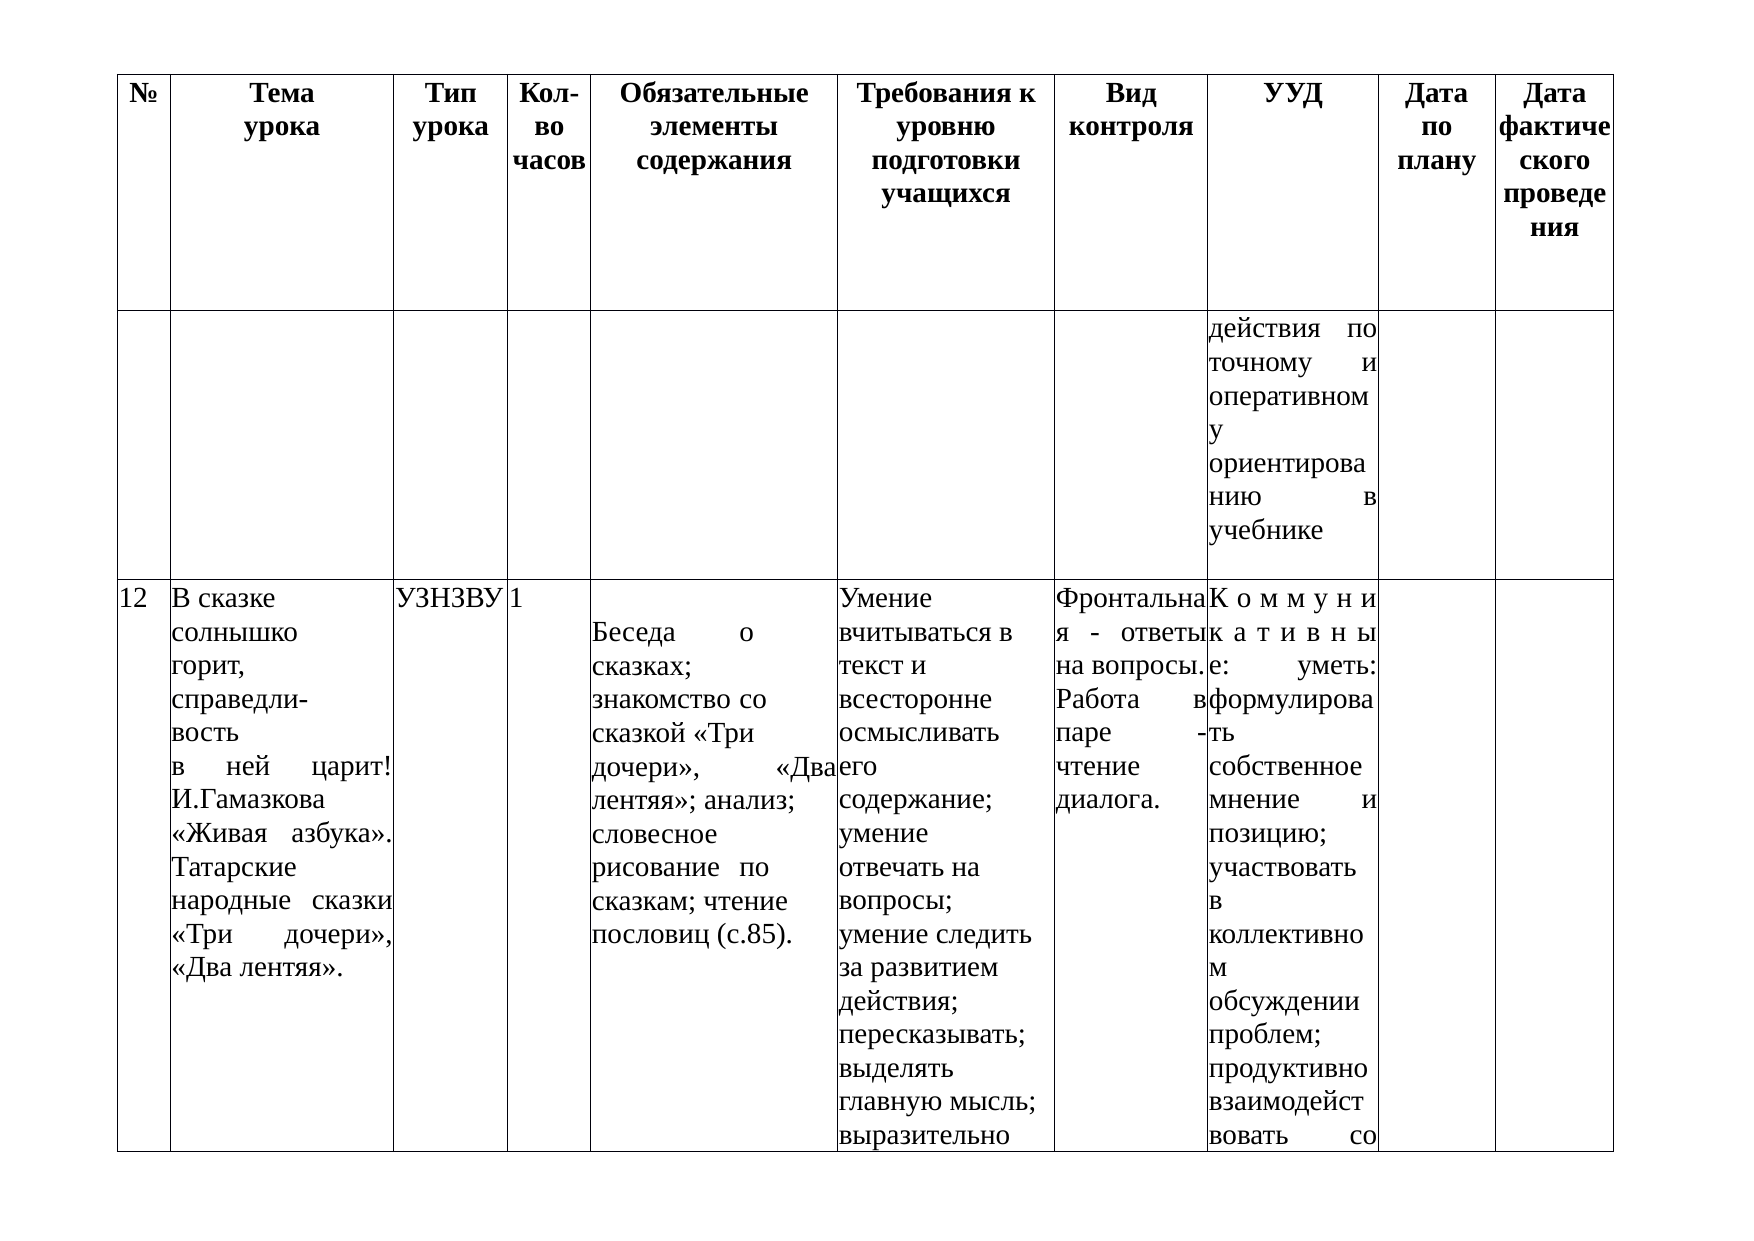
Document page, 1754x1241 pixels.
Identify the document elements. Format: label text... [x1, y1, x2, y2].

table_cell [1379, 580, 1495, 1151]
table_header УУД [1208, 75, 1378, 309]
table_cell К о м м у н и к а т и в н ы е: уметь: формулировать собственное мнение и позицию; участвовать в коллективном обсуждении проблем; продуктивно взаимодействовать со [1208, 580, 1378, 1151]
table_cell [1379, 311, 1495, 579]
table_cell В сказке солнышко горит, справедли- вость в ней царит!И.Гамазкова «Живая азбука». Татарские народные сказки «Три дочери», «Два лентяя». [171, 580, 393, 1151]
table_cell Беседа о сказках; знакомство со сказкой «Три дочери», «Два лентяя»; анализ; словесное рисование по сказкам; чтение пословиц (с.85). [591, 580, 837, 1151]
table_header Дата по плану [1379, 75, 1495, 309]
table_cell [394, 311, 507, 579]
table_cell Фронтальная - ответы на вопросы. Работа в паре - чтение диалога. [1055, 580, 1207, 1151]
table_cell [1055, 311, 1207, 579]
table_header Требования к уровню подготовки учащихся [838, 75, 1054, 309]
table_cell [591, 311, 837, 579]
table_header Обязательные элементы содержания [591, 75, 837, 309]
table_header Дата фактического проведения [1496, 75, 1613, 309]
table_cell 1 [508, 580, 590, 1151]
table_header Кол-во часов [508, 75, 590, 309]
table_cell 12 [118, 580, 170, 1151]
table_header Тема урока [171, 75, 393, 309]
table_header Тип урока [394, 75, 507, 309]
table_cell [838, 311, 1054, 579]
table_cell действия по точному и оперативному ориентированию в учебнике [1208, 311, 1378, 579]
table_cell Умение вчитываться в текст и всесторонне осмысливать его содержание; умение отвечать на вопросы; умение следить за развитием действия; пересказывать; выделять главную мысль; выразительно [838, 580, 1054, 1151]
table_cell [118, 311, 170, 579]
table_header Вид контроля [1055, 75, 1207, 309]
table_cell УЗНЗВУ [394, 580, 507, 1151]
table_cell [1496, 311, 1613, 579]
table_cell [508, 311, 590, 579]
table_header № [118, 75, 170, 309]
table_cell [1496, 580, 1613, 1151]
table_cell [171, 311, 393, 579]
